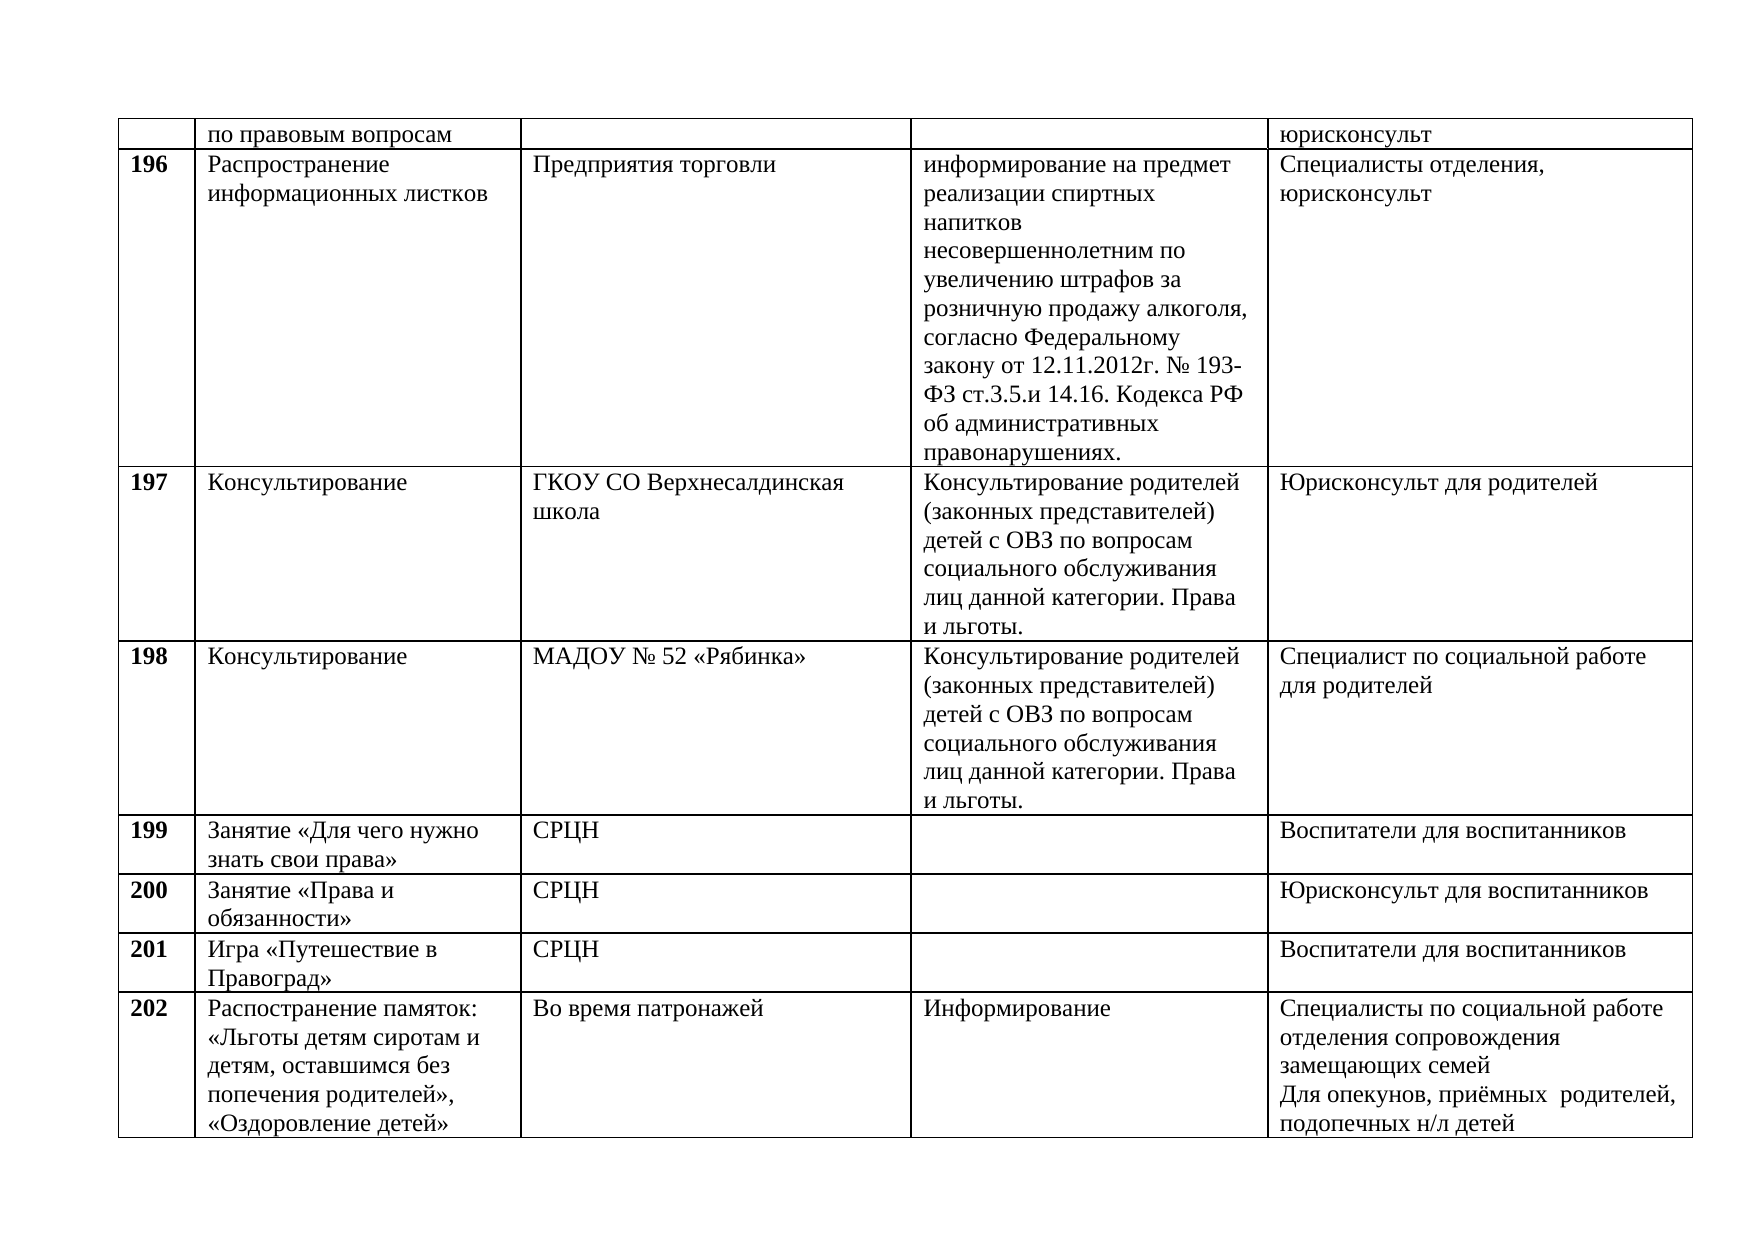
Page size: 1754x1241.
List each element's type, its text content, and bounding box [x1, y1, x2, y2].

table_cell Консультирование родителей (законных представителей) детей с ОВЗ по вопросам социального обслуживания лиц данной категории. Права и льготы. [912, 642, 1267, 814]
table_cell Специалисты отделения, юрисконсульт [1269, 150, 1692, 466]
table_cell [912, 119, 1267, 148]
table_cell Занятие «Для чего нужно знать свои права» [196, 816, 520, 873]
table_cell Предприятия торговли [522, 150, 910, 466]
table_cell Занятие «Права и обязанности» [196, 875, 520, 932]
table_cell Игра «Путешествие в Правоград» [196, 934, 520, 991]
table_cell Юрисконсульт для воспитанников [1269, 875, 1692, 932]
table_cell Юрисконсульт для родителей [1269, 467, 1692, 640]
table_cell 196 [119, 150, 194, 466]
table_cell по правовым вопросам [196, 119, 520, 148]
table_cell Специалисты по социальной работе отделения сопровождения замещающих семей Для опекунов, приёмных родителей, подопечных н/л детей [1269, 993, 1692, 1137]
table_cell СРЦН [522, 875, 910, 932]
table_cell [912, 816, 1267, 873]
table_cell Консультирование [196, 642, 520, 814]
table_cell ГКОУ СО Верхнесалдинская школа [522, 467, 910, 640]
table_cell Во время патронажей [522, 993, 910, 1137]
table_cell Информирование [912, 993, 1267, 1137]
table_cell информирование на предмет реализации спиртных напитков несовершеннолетним по увеличению штрафов за розничную продажу алкоголя, согласно Федеральному закону от 12.11.2012г. № 193-ФЗ ст.3.5.и 14.16. Кодекса РФ об административных правонарушениях. [912, 150, 1267, 466]
table_cell Воспитатели для воспитанников [1269, 816, 1692, 873]
table_cell Специалист по социальной работе для родителей [1269, 642, 1692, 814]
table_cell Распостранение памяток: «Льготы детям сиротам и детям, оставшимся без попечения родителей», «Оздоровление детей» [196, 993, 520, 1137]
table_cell Консультирование [196, 467, 520, 640]
table_cell 200 [119, 875, 194, 932]
table_cell 199 [119, 816, 194, 873]
table_cell 198 [119, 642, 194, 814]
table_cell СРЦН [522, 816, 910, 873]
table_cell 202 [119, 993, 194, 1137]
table_cell [119, 119, 194, 148]
table_cell [912, 934, 1267, 991]
table_cell СРЦН [522, 934, 910, 991]
table_cell 197 [119, 467, 194, 640]
table_cell [522, 119, 910, 148]
table_cell МАДОУ № 52 «Рябинка» [522, 642, 910, 814]
table_cell Воспитатели для воспитанников [1269, 934, 1692, 991]
table_cell юрисконсульт [1269, 119, 1692, 148]
table_cell Распространение информационных листков [196, 150, 520, 466]
table_cell [912, 875, 1267, 932]
table_cell 201 [119, 934, 194, 991]
table_cell Консультирование родителей (законных представителей) детей с ОВЗ по вопросам социального обслуживания лиц данной категории. Права и льготы. [912, 467, 1267, 640]
